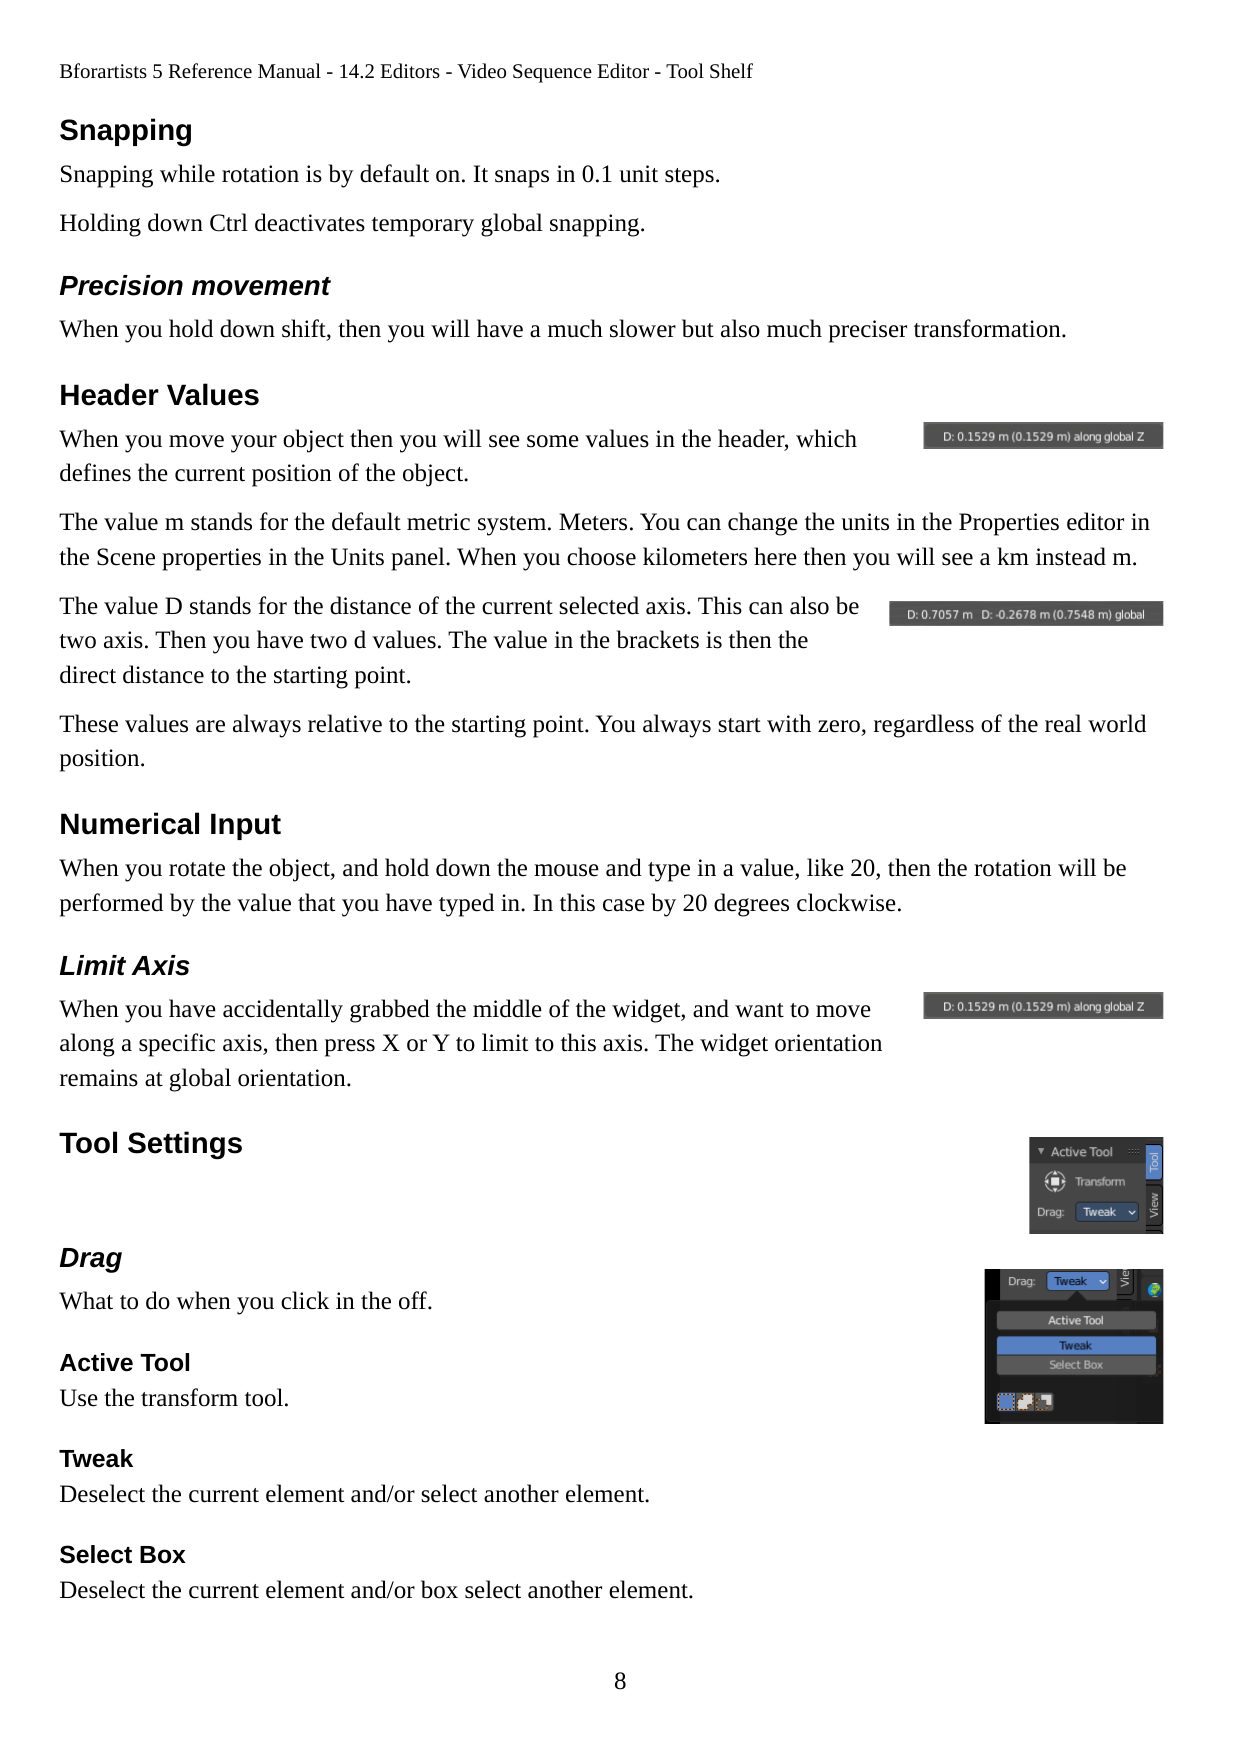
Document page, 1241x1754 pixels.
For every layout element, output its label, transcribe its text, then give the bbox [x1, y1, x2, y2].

text [1164, 1383, 1181, 1411]
subtitle Header Values [59, 377, 1181, 411]
subtitle Numerical Input [59, 807, 1181, 841]
text Holding down Ctrl deactivates temporary global snapping. [59, 208, 1181, 237]
subtitle Snapping [59, 113, 1181, 146]
picture [889, 601, 1164, 626]
subtitle Limit Axis [59, 949, 1181, 981]
subtitle Select Box [59, 1541, 1181, 1569]
subtitle Drag [59, 1242, 1181, 1274]
text Use the transform tool. [59, 1383, 984, 1411]
text These values are always relative to the starting point. You always start with zero, regardless of the real world position. [59, 709, 1181, 772]
text Snapping while rotation is by default on. It snaps in 0.1 unit steps. [59, 159, 1181, 188]
picture [984, 1269, 1164, 1424]
text When you move your object then you will see some values in the header, which defines the current position of the object. [59, 424, 1181, 487]
picture [923, 992, 1164, 1019]
subtitle [1164, 1348, 1181, 1376]
text Deselect the current element and/or box select another element. [59, 1575, 1181, 1604]
text The value m stands for the default metric system. Meters. You can change the units in the Properties editor in the Scene properties in the Units panel. When you choose kilometers here then you will see a km instead m. [59, 507, 1181, 571]
subtitle Active Tool [59, 1348, 984, 1376]
text When you rotate the object, and hold down the mouse and type in a value, like 20, then the rotation will be performed by the value that you have typed in. In this case by 20 degrees clockwise. [59, 853, 1181, 916]
text When you hold down shift, then you will have a much slower but also much preciser transformation. [59, 314, 1181, 343]
subtitle Tool Settings [59, 1126, 1181, 1160]
picture [923, 422, 1164, 449]
subtitle Tweak [59, 1444, 1181, 1473]
text The value D stands for the distance of the current selected axis. This can also be two axis. Then you have two d values. The value in the brackets is then the direct distance to the starting point. [59, 591, 1181, 688]
text Deselect the current element and/or select another element. [59, 1479, 1181, 1508]
text When you have accidentally grabbed the middle of the widget, and want to move along a specific axis, then press X or Y to limit to this axis. The widget orientation remains at global orientation. [59, 994, 1181, 1091]
picture [1029, 1137, 1164, 1234]
text What to do when you click in the off. [59, 1286, 984, 1315]
subtitle Precision movement [59, 269, 1181, 301]
